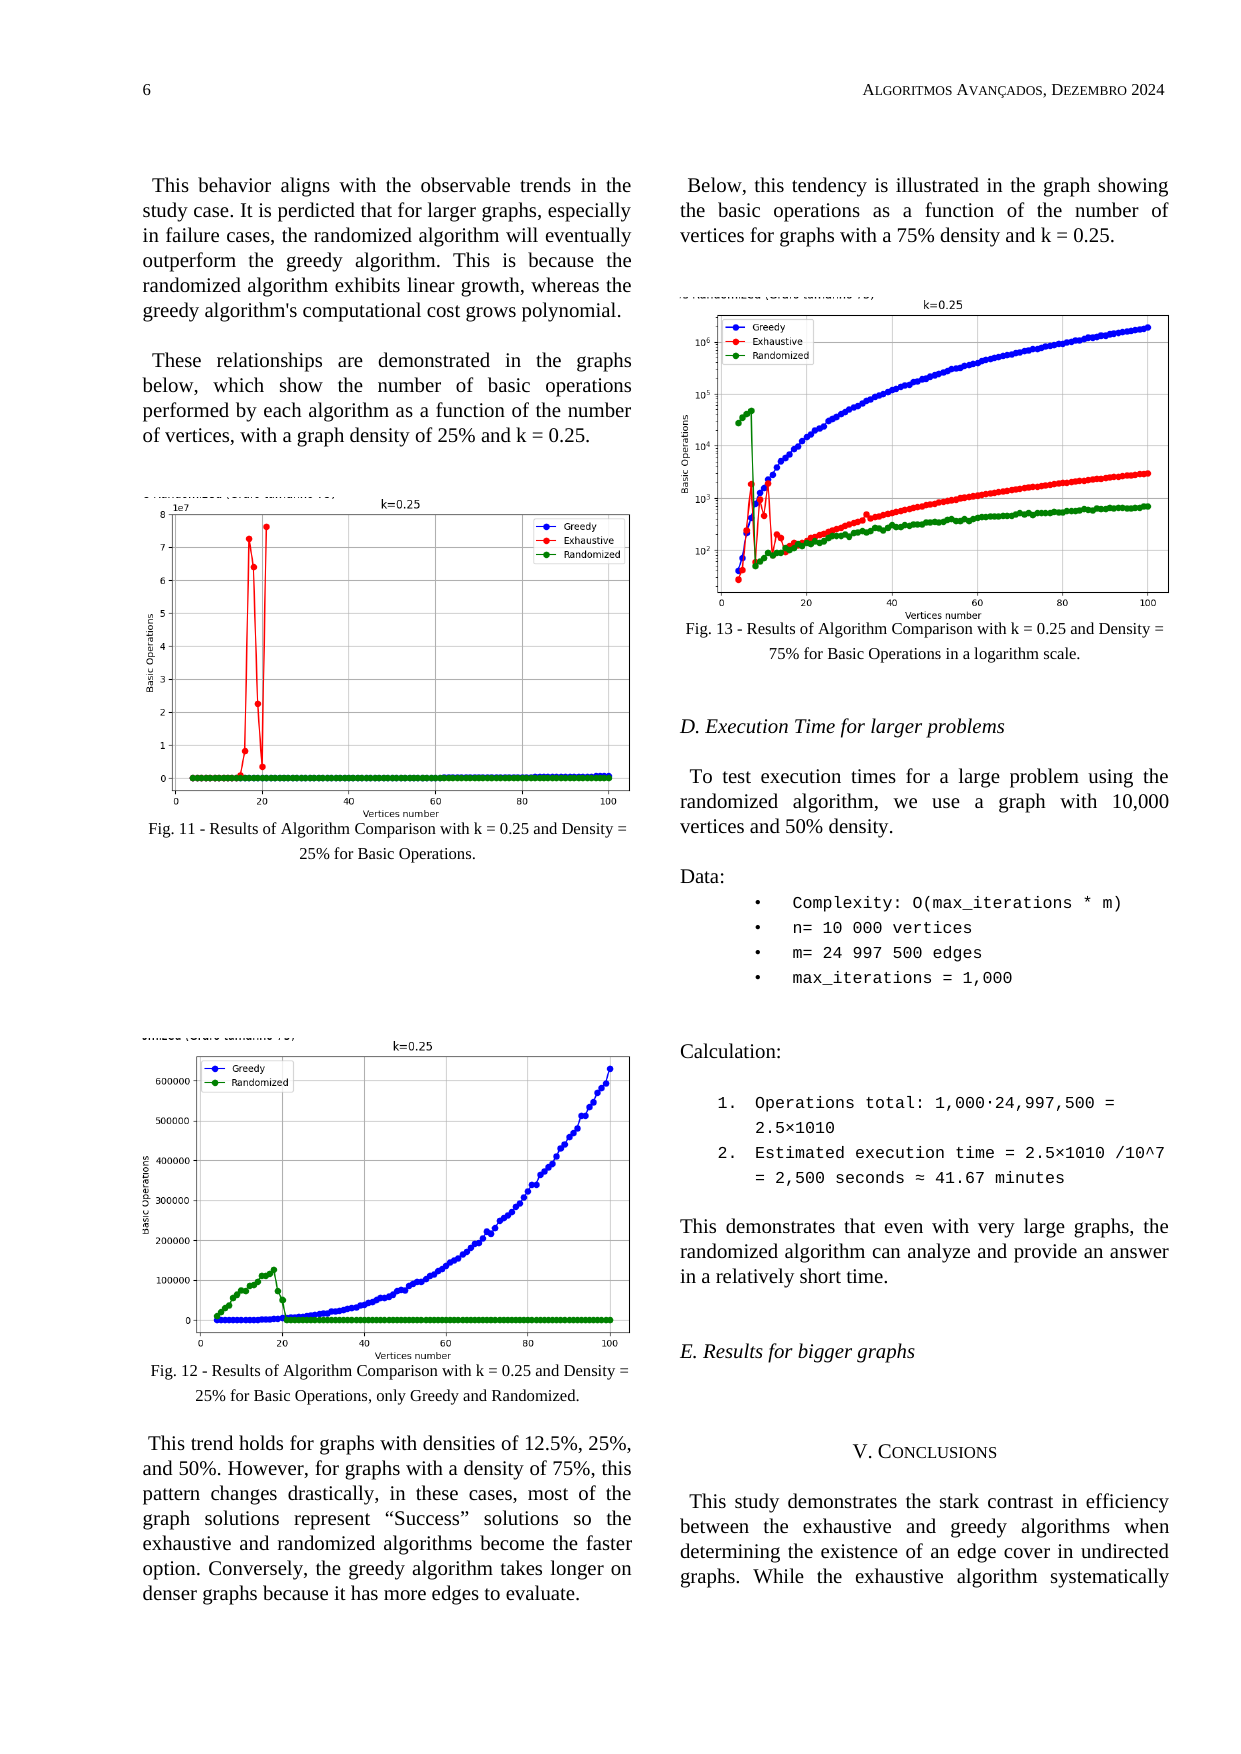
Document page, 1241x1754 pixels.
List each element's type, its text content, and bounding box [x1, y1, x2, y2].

picture [142, 1038, 633, 1361]
text This study demonstrates the stark contrast in efficiency between the exhaustive and greedy algorithms when determining the existence of an edge cover in undirected graphs. While the exhaustive algorithm systematically [680, 1488, 1170, 1588]
subtitle V. Conclusions [680, 1438, 1170, 1463]
text Below, this tendency is illustrated in the graph showing the basic operations as a function of the number of vertices for graphs with a 75% density and k = 0.25. [680, 172, 1170, 247]
list Complexity: O(max_iterations * m) [755, 888, 1170, 913]
list n= 10 000 vertices [755, 913, 1170, 938]
text This behavior aligns with the observable trends in the study case. It is perdicted that for larger graphs, especially in failure cases, the randomized algorithm will eventually outperform the greedy algorithm. This is because the randomized algorithm exhibits linear growth, whereas the greedy algorithm's computational cost grows polynomial. [142, 172, 632, 322]
text Fig. 12 - Results of Algorithm Comparison with k = 0.25 and Density = 25% for Basic Operations, only Greedy and Randomized. [142, 1361, 632, 1404]
picture [142, 497, 633, 819]
subtitle E. Results for bigger graphs [680, 1338, 1170, 1363]
list Operations total: 1,000⋅24,997,500 = 2.5×1010 [717, 1088, 1170, 1138]
list This demonstrates that even with very large graphs, the randomized algorithm can analyze and provide an answer in a relatively short time. [680, 1213, 1170, 1288]
picture [679, 297, 1170, 620]
text Calculation: [680, 1038, 1170, 1063]
subtitle D. Execution Time for larger problems [680, 713, 1170, 738]
text This trend holds for graphs with densities of 12.5%, 25%, and 50%. However, for graphs with a density of 75%, this pattern changes drastically, in these cases, most of the graph solutions represent “Success” solutions so the exhaustive and randomized algorithms become the faster option. Conversely, the greedy algorithm takes longer on denser graphs because it has more edges to evaluate. [142, 1429, 632, 1604]
text These relationships are demonstrated in the graphs below, which show the number of basic operations performed by each algorithm as a function of the number of vertices, with a graph density of 25% and k = 0.25. [142, 347, 632, 447]
text Fig. 13 - Results of Algorithm Comparison with k = 0.25 and Density = 75% for Basic Operations in a logarithm scale. [680, 620, 1170, 663]
list m= 24 997 500 edges [755, 938, 1170, 963]
text Fig. 11 - Results of Algorithm Comparison with k = 0.25 and Density = 25% for Basic Operations. [142, 819, 632, 863]
list Estimated execution time = 2.5×1010 /10^7 = 2,500 seconds ≈ 41.67 minutes [717, 1138, 1170, 1188]
text To test execution times for a large problem using the randomized algorithm, we use a graph with 10,000 vertices and 50% density. [680, 763, 1170, 838]
text Data: [680, 863, 1170, 888]
list max_iterations = 1,000 [755, 963, 1170, 988]
